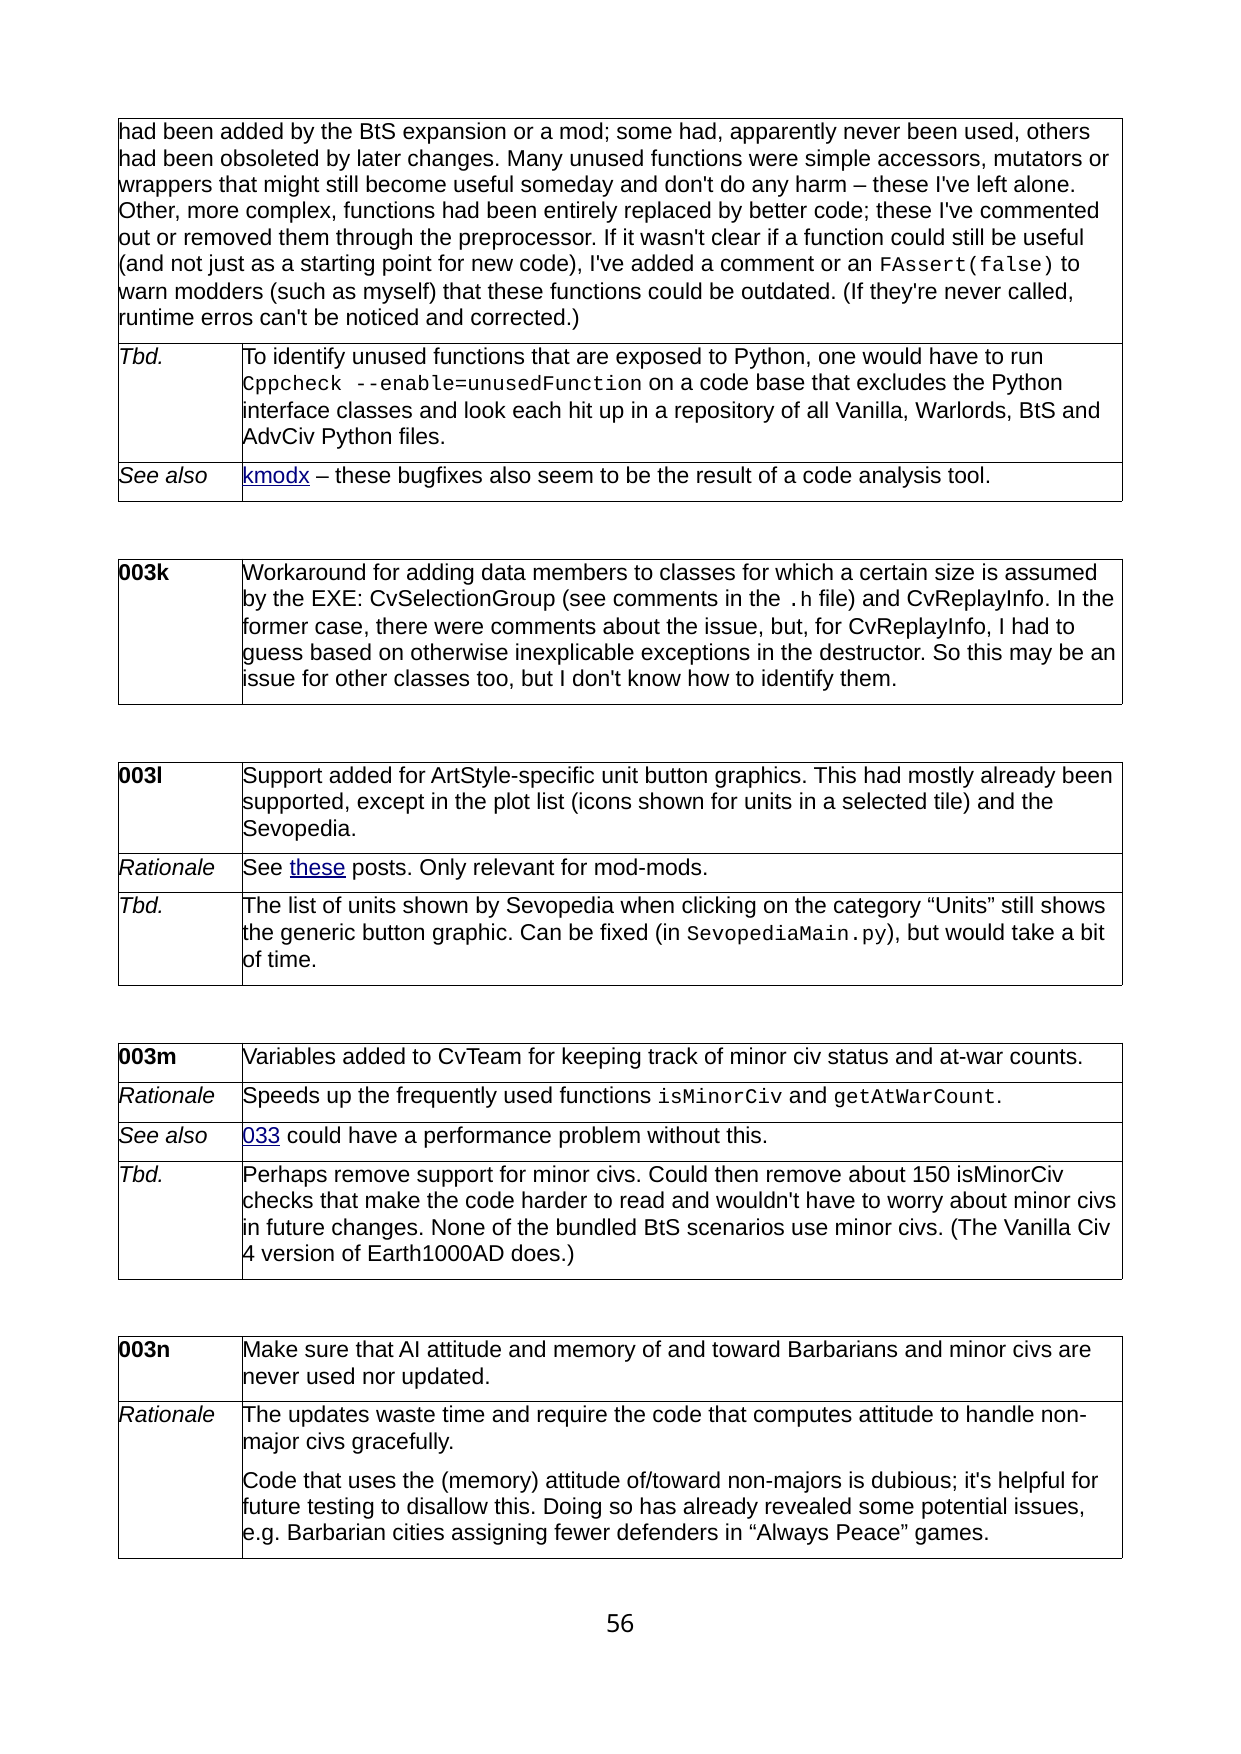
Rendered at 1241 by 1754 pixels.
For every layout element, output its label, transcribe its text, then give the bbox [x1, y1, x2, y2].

table_cell To identify unused functions that are exposed to Python, one would have to run Cppcheck --enable=unusedFunction on a code base that excludes the Python interface classes and look each hit up in a repository of all Vanilla, Warlords, BtS and AdvCiv Python files. [243, 344, 1122, 462]
table_cell kmodx – these bugfixes also seem to be the result of a code analysis tool. [243, 463, 1122, 501]
table_cell 033 could have a performance problem without this. [243, 1123, 1122, 1161]
table_cell Tbd. [119, 344, 242, 462]
table_cell The updates waste time and require the code that computes attitude to handle non-major civs gracefully. Code that uses the (memory) attitude of/toward non-majors is dubious; it's helpful for future testing to disallow this. Doing so has already revealed some potential issues, e.g. Barbarian cities assigning fewer defenders in “Always Peace” games. [243, 1402, 1122, 1558]
table_cell Rationale [119, 1083, 242, 1122]
table_header Workaround for adding data members to classes for which a certain size is assumed by the EXE: CvSelectionGroup (see comments in the .h file) and CvReplayInfo. In the former case, there were comments about the issue, but, for CvReplayInfo, I had to guess based on otherwise inexplicable exceptions in the destructor. So this may be an issue for other classes too, but I don't know how to identify them. [243, 560, 1122, 704]
table_header 003m [119, 1044, 242, 1082]
table_header 003k [119, 560, 242, 704]
table_cell See these posts. Only relevant for mod-mods. [243, 854, 1122, 892]
table_header 003n [119, 1337, 242, 1401]
table_cell Perhaps remove support for minor civs. Could then remove about 150 isMinorCiv checks that make the code harder to read and wouldn't have to worry about minor civs in future changes. None of the bundled BtS scenarios use minor civs. (The Vanilla Civ 4 version of Earth1000AD does.) [243, 1162, 1122, 1278]
table_cell Speeds up the frequently used functions isMinorCiv and getAtWarCount. [243, 1083, 1122, 1122]
table_cell Tbd. [119, 1162, 242, 1278]
table_cell See also [119, 1123, 242, 1161]
table_cell had been added by the BtS expansion or a mod; some had, apparently never been used, others had been obsoleted by later changes. Many unused functions were simple accessors, mutators or wrappers that might still become useful someday and don't do any harm – these I've left alone. Other, more complex, functions had been entirely replaced by better code; these I've commented out or removed them through the preprocessor. If it wasn't clear if a function could still be useful (and not just as a starting point for new code), I've added a comment or an FAssert(false) to warn modders (such as myself) that these functions could be outdated. (If they're never called, runtime erros can't be noticed and corrected.) [119, 119, 1122, 343]
table_header Variables added to CvTeam for keeping track of minor civ status and at-war counts. [243, 1044, 1122, 1082]
table_cell Rationale [119, 1402, 242, 1558]
table_cell See also [119, 463, 242, 501]
table_cell The list of units shown by Sevopedia when clicking on the category “Units” still shows the generic button graphic. Can be fixed (in SevopediaMain.py), but would take a bit of time. [243, 893, 1122, 985]
table_cell Tbd. [119, 893, 242, 985]
table_cell Rationale [119, 854, 242, 892]
table_header Support added for ArtStyle-specific unit button graphics. This had mostly already been supported, except in the plot list (icons shown for units in a selected tile) and the Sevopedia. [243, 763, 1122, 853]
table_header 003l [119, 763, 242, 853]
table_header Make sure that AI attitude and memory of and toward Barbarians and minor civs are never used nor updated. [243, 1337, 1122, 1401]
